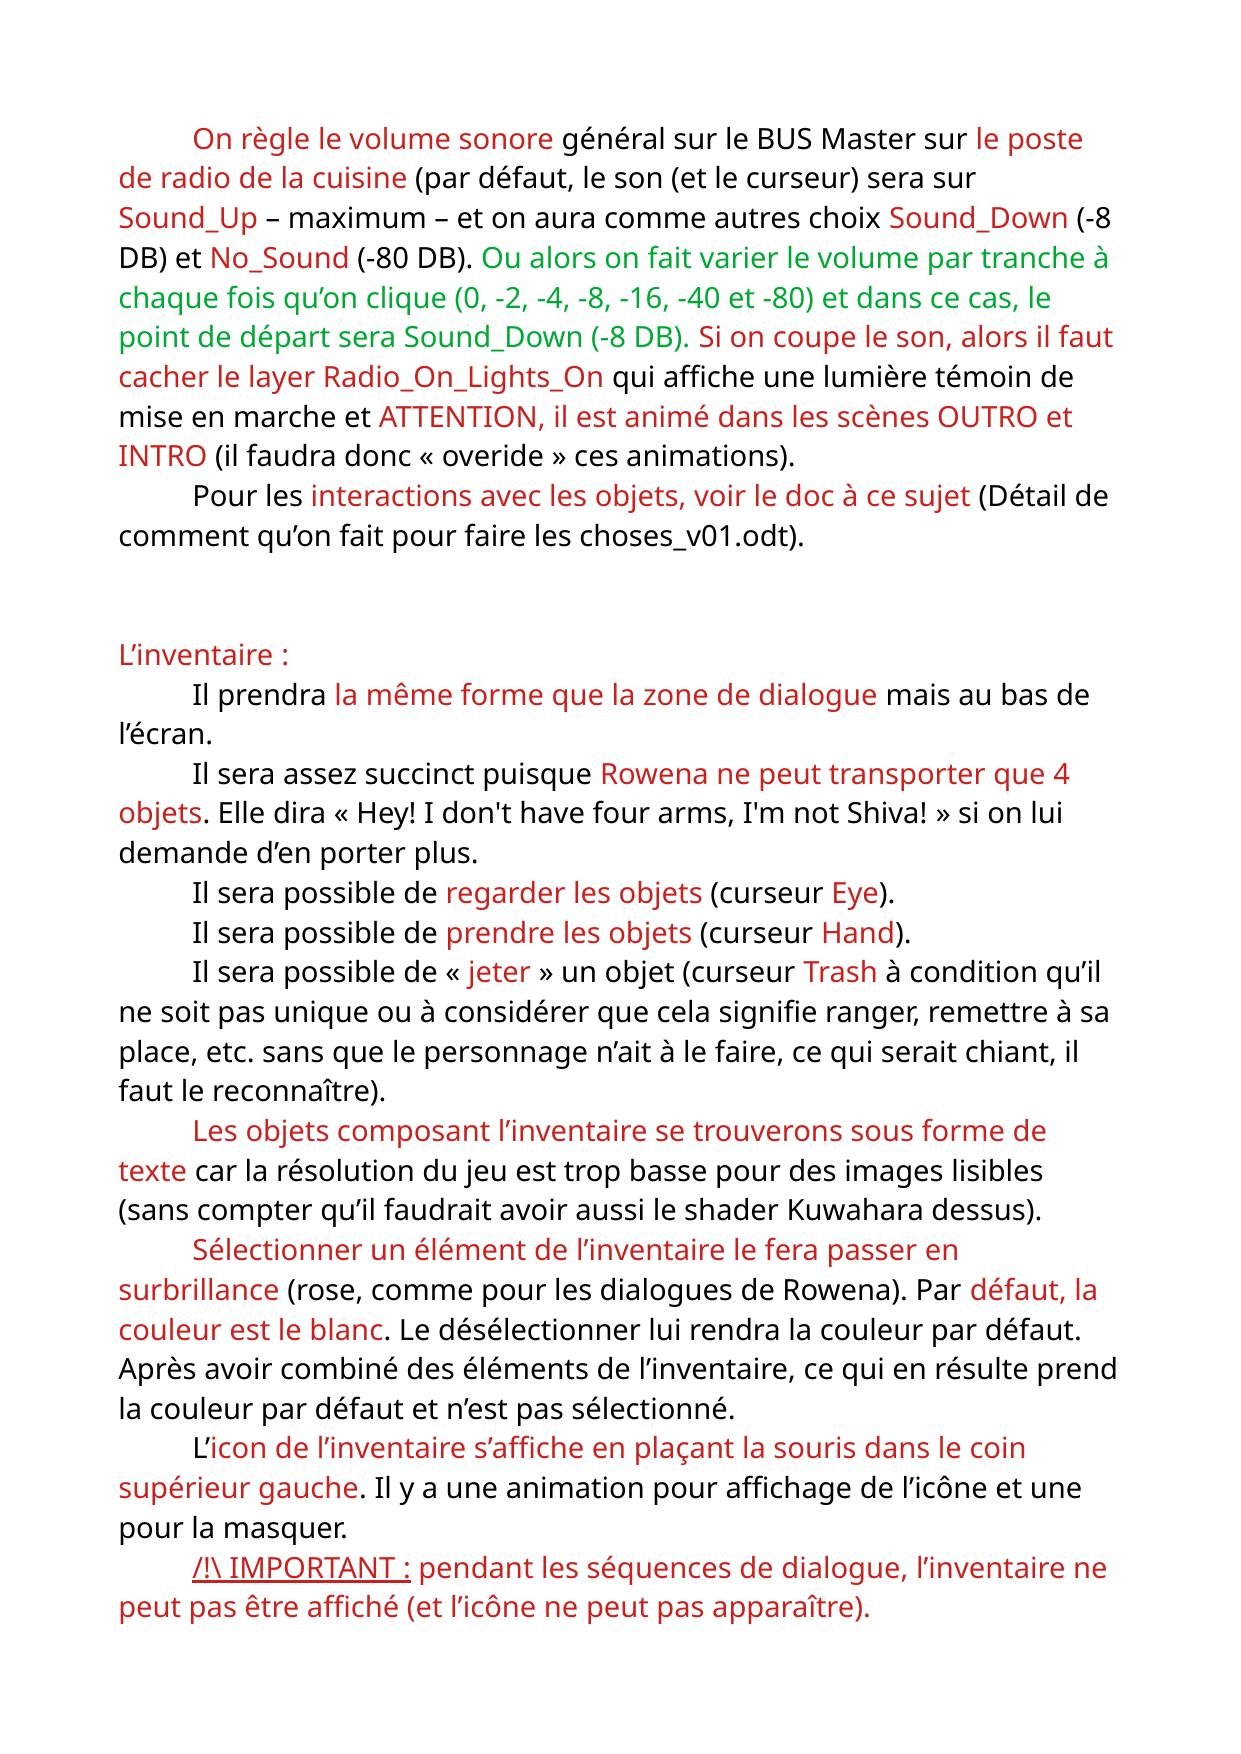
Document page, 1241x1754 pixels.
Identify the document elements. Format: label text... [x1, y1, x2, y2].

text L’icon de l’inventaire s’affiche en plaçant la souris dans le coin supérieur gauche. Il y a une animation pour affichage de l’icône et une pour la masquer. [118, 1428, 1122, 1547]
text On règle le volume sonore général sur le BUS Master sur le poste de radio de la cuisine (par défaut, le son (et le curseur) sera sur Sound_Up – maximum – et on aura comme autres choix Sound_Down (-8 DB) et No_Sound (-80 DB). Ou alors on fait varier le volume par tranche à chaque fois qu’on clique (0, -2, -4, -8, -16, -40 et -80) et dans ce cas, le point de départ sera Sound_Down (-8 DB). Si on coupe le son, alors il faut cacher le layer Radio_On_Lights_On qui affiche une lumière témoin de mise en marche et ATTENTION, il est animé dans les scènes OUTRO et INTRO (il faudra donc « overide » ces animations). [118, 118, 1122, 475]
text Il sera possible de prendre les objets (curseur Hand). [118, 912, 1122, 952]
text L’inventaire : [118, 634, 1122, 674]
text Il prendra la même forme que la zone de dialogue mais au bas de l’écran. [118, 674, 1122, 753]
text Pour les interactions avec les objets, voir le doc à ce sujet (Détail de comment qu’on fait pour faire les choses_v01.odt). [118, 475, 1122, 555]
text Il sera possible de regarder les objets (curseur Eye). [118, 872, 1122, 912]
text Les objets composant l’inventaire se trouverons sous forme de texte car la résolution du jeu est trop basse pour des images lisibles (sans compter qu’il faudrait avoir aussi le shader Kuwahara dessus). [118, 1110, 1122, 1229]
text /!\ IMPORTANT : pendant les séquences de dialogue, l’inventaire ne peut pas être affiché (et l’icône ne peut pas apparaître). [118, 1547, 1122, 1626]
text Il sera assez succinct puisque Rowena ne peut transporter que 4 objets. Elle dira « Hey! I don't have four arms, I'm not Shiva! » si on lui demande d’en porter plus. [118, 753, 1122, 872]
text Sélectionner un élément de l’inventaire le fera passer en surbrillance (rose, comme pour les dialogues de Rowena). Par défaut, la couleur est le blanc. Le désélectionner lui rendra la couleur par défaut. Après avoir combiné des éléments de l’inventaire, ce qui en résulte prend la couleur par défaut et n’est pas sélectionné. [118, 1229, 1122, 1428]
text Il sera possible de « jeter » un objet (curseur Trash à condition qu’il ne soit pas unique ou à considérer que cela signifie ranger, remettre à sa place, etc. sans que le personnage n’ait à le faire, ce qui serait chiant, il faut le reconnaître). [118, 952, 1122, 1110]
